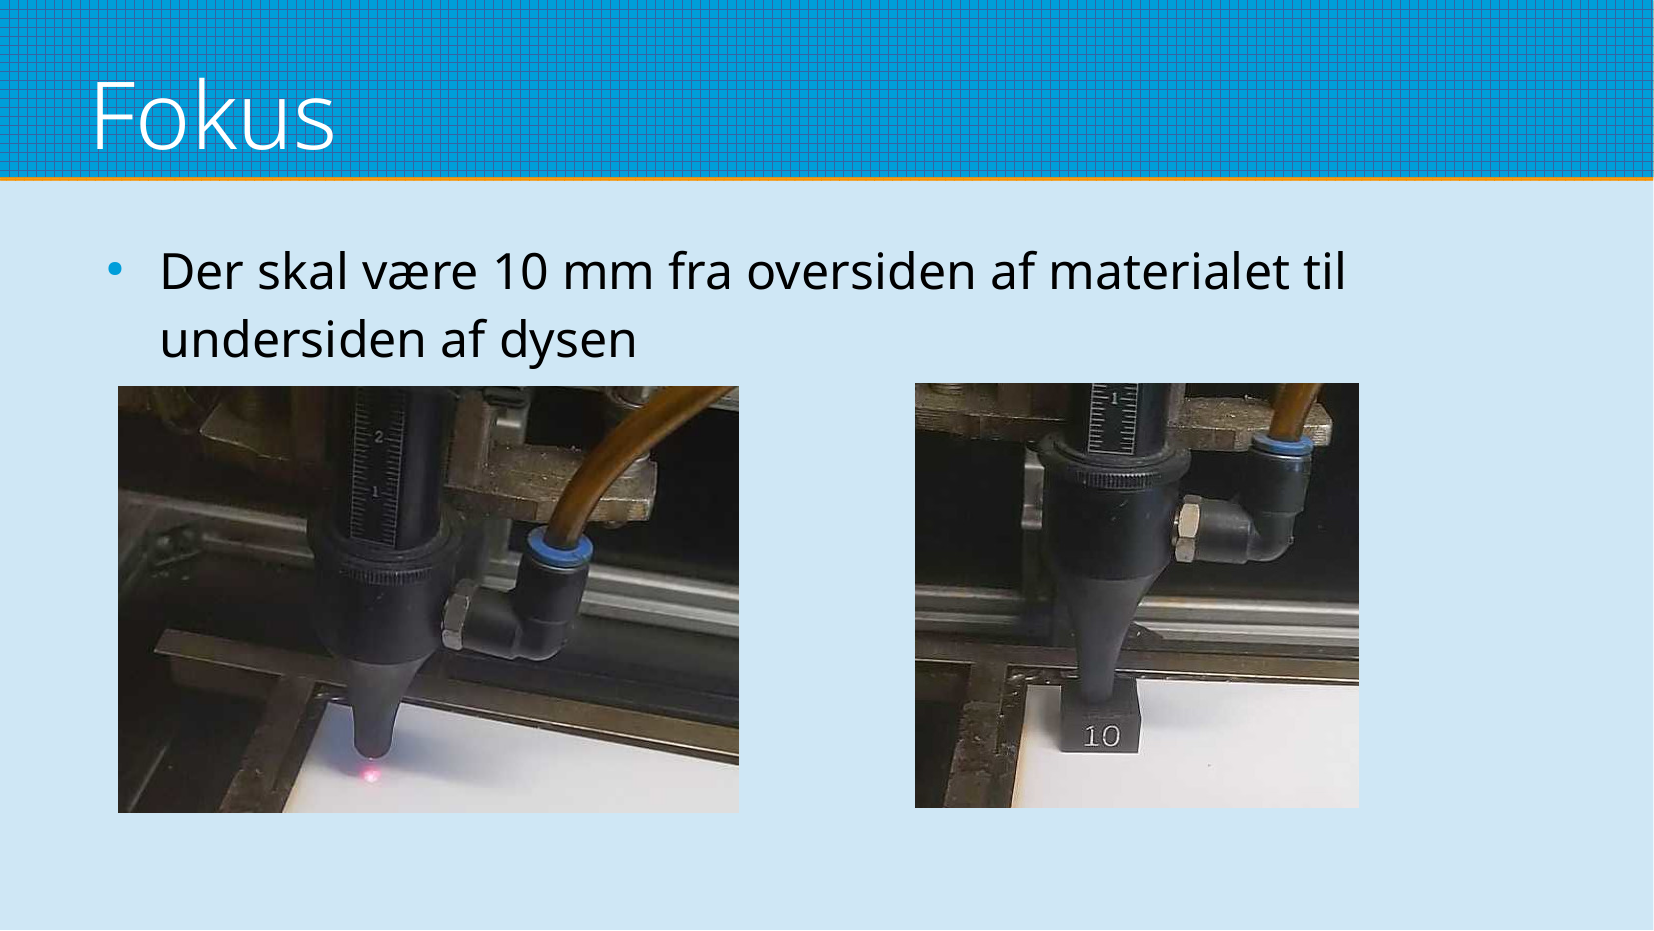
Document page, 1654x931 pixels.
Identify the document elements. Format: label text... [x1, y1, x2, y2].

list Der skal være 10 mm fra oversiden af materialet til undersiden af dysen [88, 236, 1565, 813]
title Fokus [88, 14, 1565, 178]
picture [915, 383, 1359, 808]
picture [118, 386, 739, 813]
